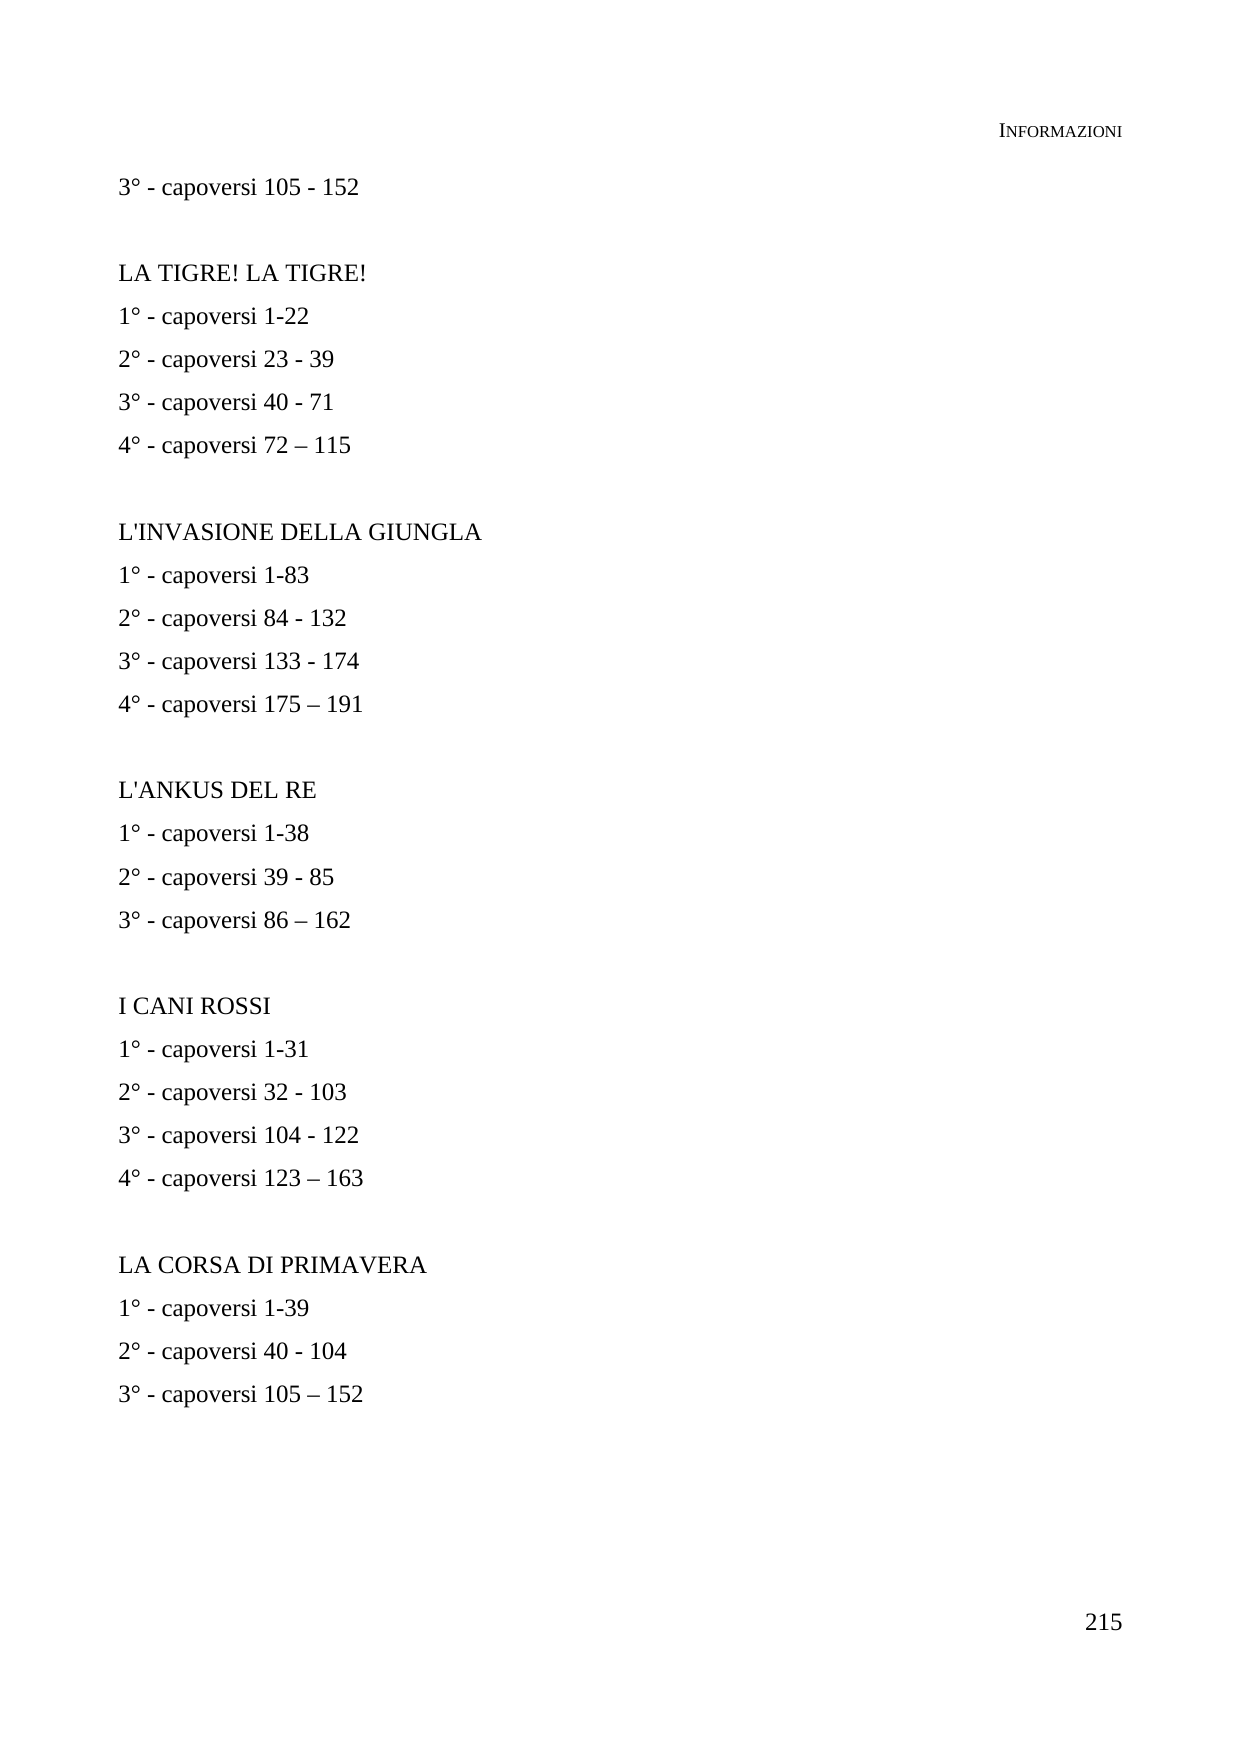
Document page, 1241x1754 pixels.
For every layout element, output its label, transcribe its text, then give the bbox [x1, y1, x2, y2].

text 3° - capoversi 133 - 174 [118, 646, 1122, 675]
text 1° - capoversi 1-83 [118, 560, 1122, 588]
text L'ANKUS DEL RE [118, 775, 1122, 804]
text 3° - capoversi 105 - 152 [118, 172, 1122, 200]
text 3° - capoversi 40 - 71 [118, 387, 1122, 416]
text 1° - capoversi 1-31 [118, 1034, 1122, 1063]
text 2° - capoversi 32 - 103 [118, 1077, 1122, 1106]
text LA CORSA DI PRIMAVERA [118, 1250, 1122, 1278]
text 3° - capoversi 105 – 152 [118, 1379, 1122, 1408]
text 1° - capoversi 1-38 [118, 818, 1122, 847]
text 4° - capoversi 175 – 191 [118, 689, 1122, 718]
text 2° - capoversi 84 - 132 [118, 603, 1122, 632]
text 2° - capoversi 23 - 39 [118, 344, 1122, 373]
text 1° - capoversi 1-22 [118, 301, 1122, 330]
text 4° - capoversi 72 – 115 [118, 430, 1122, 459]
text 4° - capoversi 123 – 163 [118, 1163, 1122, 1192]
text 3° - capoversi 86 – 162 [118, 905, 1122, 933]
text L'INVASIONE DELLA GIUNGLA [118, 517, 1122, 545]
text 1° - capoversi 1-39 [118, 1293, 1122, 1322]
text I CANI ROSSI [118, 991, 1122, 1020]
text 2° - capoversi 39 - 85 [118, 862, 1122, 890]
text LA TIGRE! LA TIGRE! [118, 258, 1122, 287]
text 2° - capoversi 40 - 104 [118, 1336, 1122, 1365]
text 3° - capoversi 104 - 122 [118, 1120, 1122, 1149]
